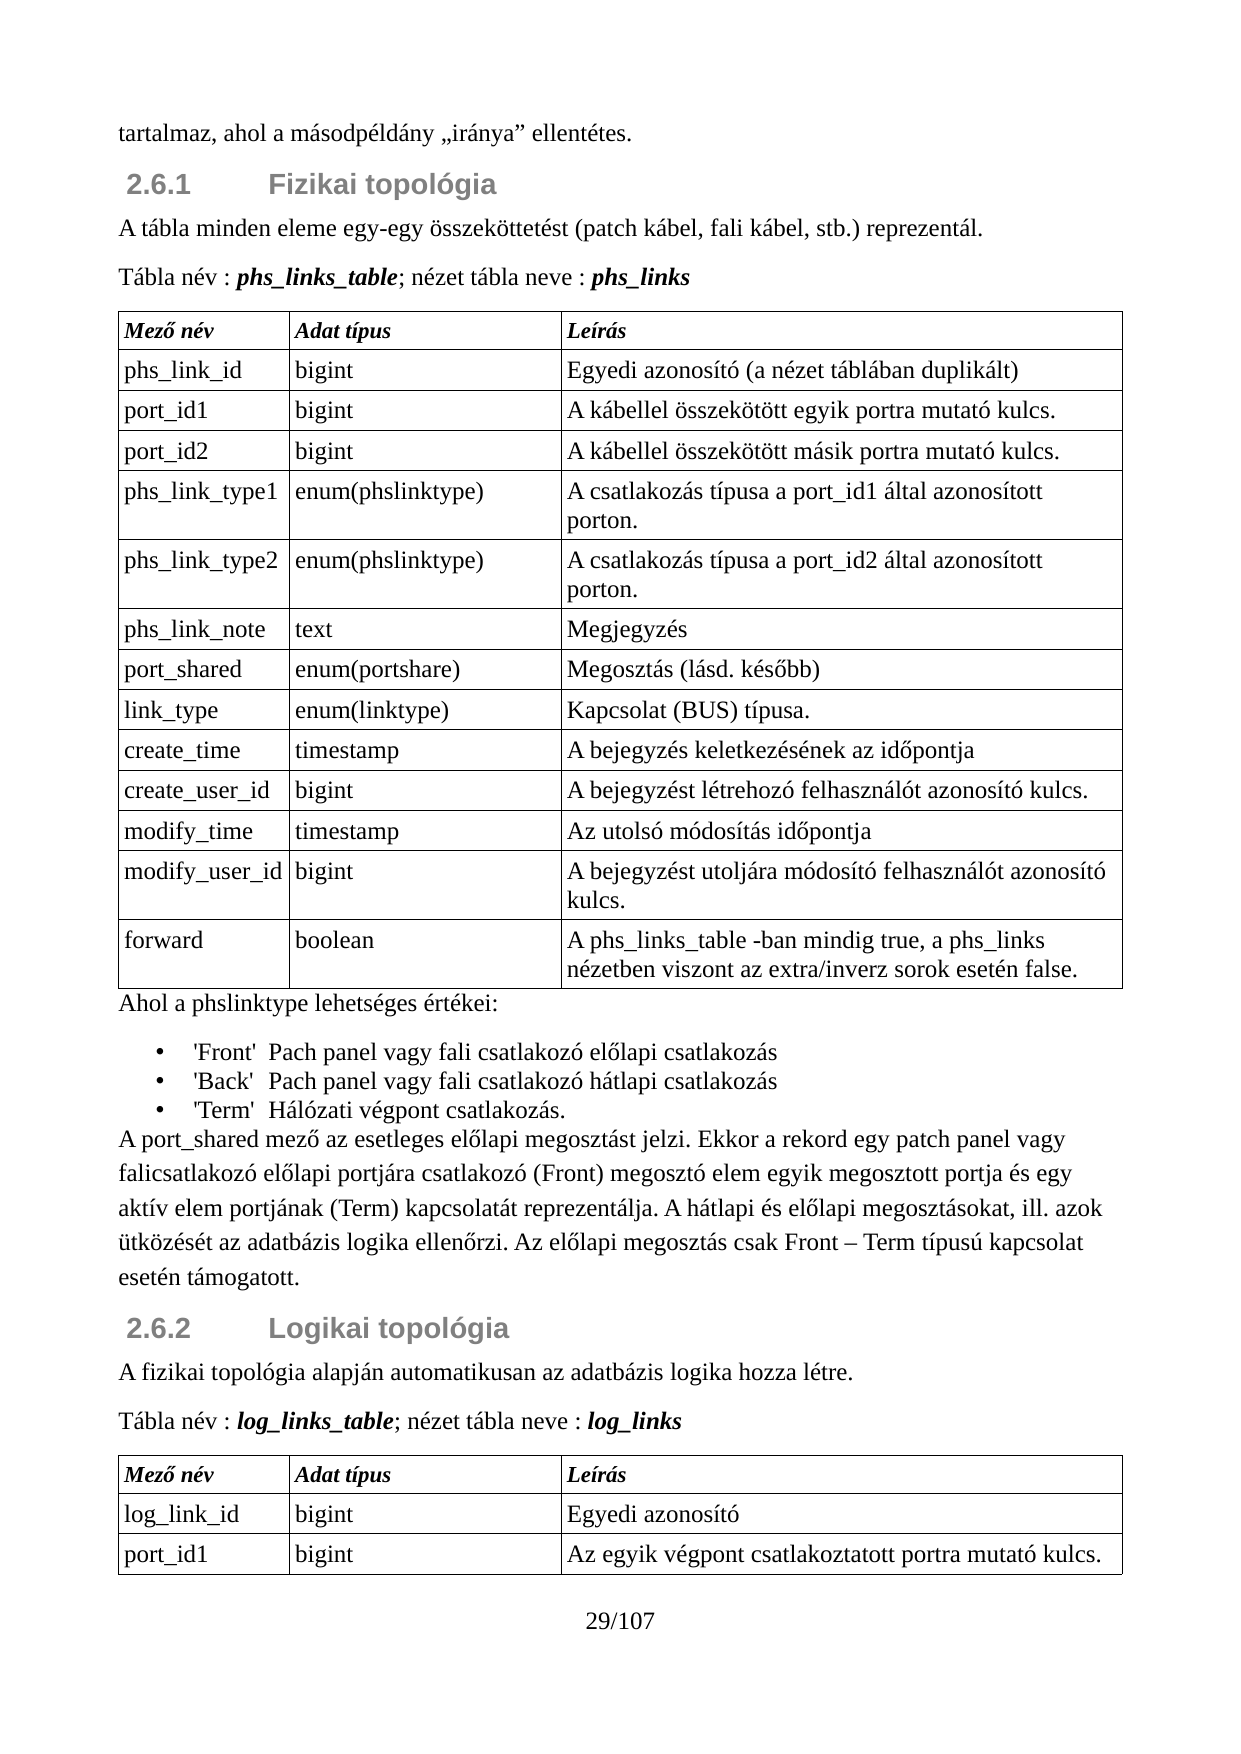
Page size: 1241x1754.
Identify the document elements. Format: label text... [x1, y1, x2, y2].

table_cell text [290, 609, 561, 649]
text Tábla név : log_links_table; nézet tábla neve : log_links [118, 1406, 1122, 1434]
table_header Adat típus [290, 1456, 561, 1493]
table_cell Megjegyzés [562, 609, 1122, 649]
table_header Leírás [562, 1456, 1122, 1493]
table_cell bigint [290, 771, 561, 810]
table_cell A csatlakozás típusa a port_id2 által azonosított porton. [562, 540, 1122, 608]
table_cell A kábellel összekötött egyik portra mutató kulcs. [562, 391, 1122, 430]
table_cell phs_link_id [119, 350, 289, 389]
table_cell A csatlakozás típusa a port_id1 által azonosított porton. [562, 471, 1122, 539]
table_cell enum(portshare) [290, 650, 561, 689]
text A fizikai topológia alapján automatikusan az adatbázis logika hozza létre. [118, 1357, 1122, 1386]
table_cell enum(phslinktype) [290, 540, 561, 608]
table_cell A phs_links_table -ban mindig true, a phs_links nézetben viszont az extra/inverz sorok esetén false. [562, 920, 1122, 988]
table_cell modify_user_id [119, 851, 289, 919]
table_cell Egyedi azonosító [562, 1494, 1122, 1533]
text Ahol a phslinktype lehetséges értékei: [118, 989, 1122, 1017]
table_cell boolean [290, 920, 561, 988]
text A port_shared mező az esetleges előlapi megosztást jelzi. Ekkor a rekord egy patch panel vagy falicsatlakozó előlapi portjára csatlakozó (Front) megosztó elem egyik megosztott portja és egy aktív elem portjának (Term) kapcsolatát reprezentálja. A hátlapi és előlapi megosztásokat, ill. azok ütközését az adatbázis logika ellenőrzi. Az előlapi megosztás csak Front – Term típusú kapcsolat esetén támogatott. [118, 1124, 1122, 1290]
table_cell log_link_id [119, 1494, 289, 1533]
table_cell enum(linktype) [290, 690, 561, 729]
table_cell link_type [119, 690, 289, 729]
table_cell bigint [290, 391, 561, 430]
text A tábla minden eleme egy-egy összeköttetést (patch kábel, fali kábel, stb.) reprezentál. [118, 213, 1122, 242]
table_cell A bejegyzés keletkezésének az időpontja [562, 730, 1122, 769]
table_header Mező név [119, 312, 289, 349]
table_header Adat típus [290, 312, 561, 349]
table_cell create_user_id [119, 771, 289, 810]
list 'Back' Pach panel vagy fali csatlakozó hátlapi csatlakozás [156, 1066, 1122, 1095]
table_cell A bejegyzést utoljára módosító felhasználót azonosító kulcs. [562, 851, 1122, 919]
table_cell forward [119, 920, 289, 988]
table_cell Egyedi azonosító (a nézet táblában duplikált) [562, 350, 1122, 389]
table_cell timestamp [290, 811, 561, 850]
table_cell Az utolsó módosítás időpontja [562, 811, 1122, 850]
subtitle Fizikai topológia [118, 167, 1122, 201]
table_cell enum(phslinktype) [290, 471, 561, 539]
text Tábla név : phs_links_table; nézet tábla neve : phs_links [118, 262, 1122, 291]
table_cell port_id1 [119, 1534, 289, 1573]
table_cell A kábellel összekötött másik portra mutató kulcs. [562, 431, 1122, 470]
table_cell phs_link_type2 [119, 540, 289, 608]
text tartalmaz, ahol a másodpéldány „iránya” ellentétes. [118, 118, 1122, 147]
table_cell Megosztás (lásd. később) [562, 650, 1122, 689]
table_header Leírás [562, 312, 1122, 349]
table_cell Az egyik végpont csatlakoztatott portra mutató kulcs. [562, 1534, 1122, 1573]
table_cell port_id1 [119, 391, 289, 430]
table_cell bigint [290, 350, 561, 389]
list 'Term' Hálózati végpont csatlakozás. [156, 1095, 1122, 1124]
table_cell port_shared [119, 650, 289, 689]
table_cell Kapcsolat (BUS) típusa. [562, 690, 1122, 729]
table_cell modify_time [119, 811, 289, 850]
table_header Mező név [119, 1456, 289, 1493]
table_cell create_time [119, 730, 289, 769]
table_cell phs_link_note [119, 609, 289, 649]
table_cell timestamp [290, 730, 561, 769]
table_cell port_id2 [119, 431, 289, 470]
table_cell bigint [290, 1534, 561, 1573]
table_cell A bejegyzést létrehozó felhasználót azonosító kulcs. [562, 771, 1122, 810]
table_cell bigint [290, 851, 561, 919]
table_cell phs_link_type1 [119, 471, 289, 539]
subtitle Logikai topológia [118, 1311, 1122, 1344]
table_cell bigint [290, 431, 561, 470]
list 'Front' Pach panel vagy fali csatlakozó előlapi csatlakozás [156, 1037, 1122, 1066]
table_cell bigint [290, 1494, 561, 1533]
